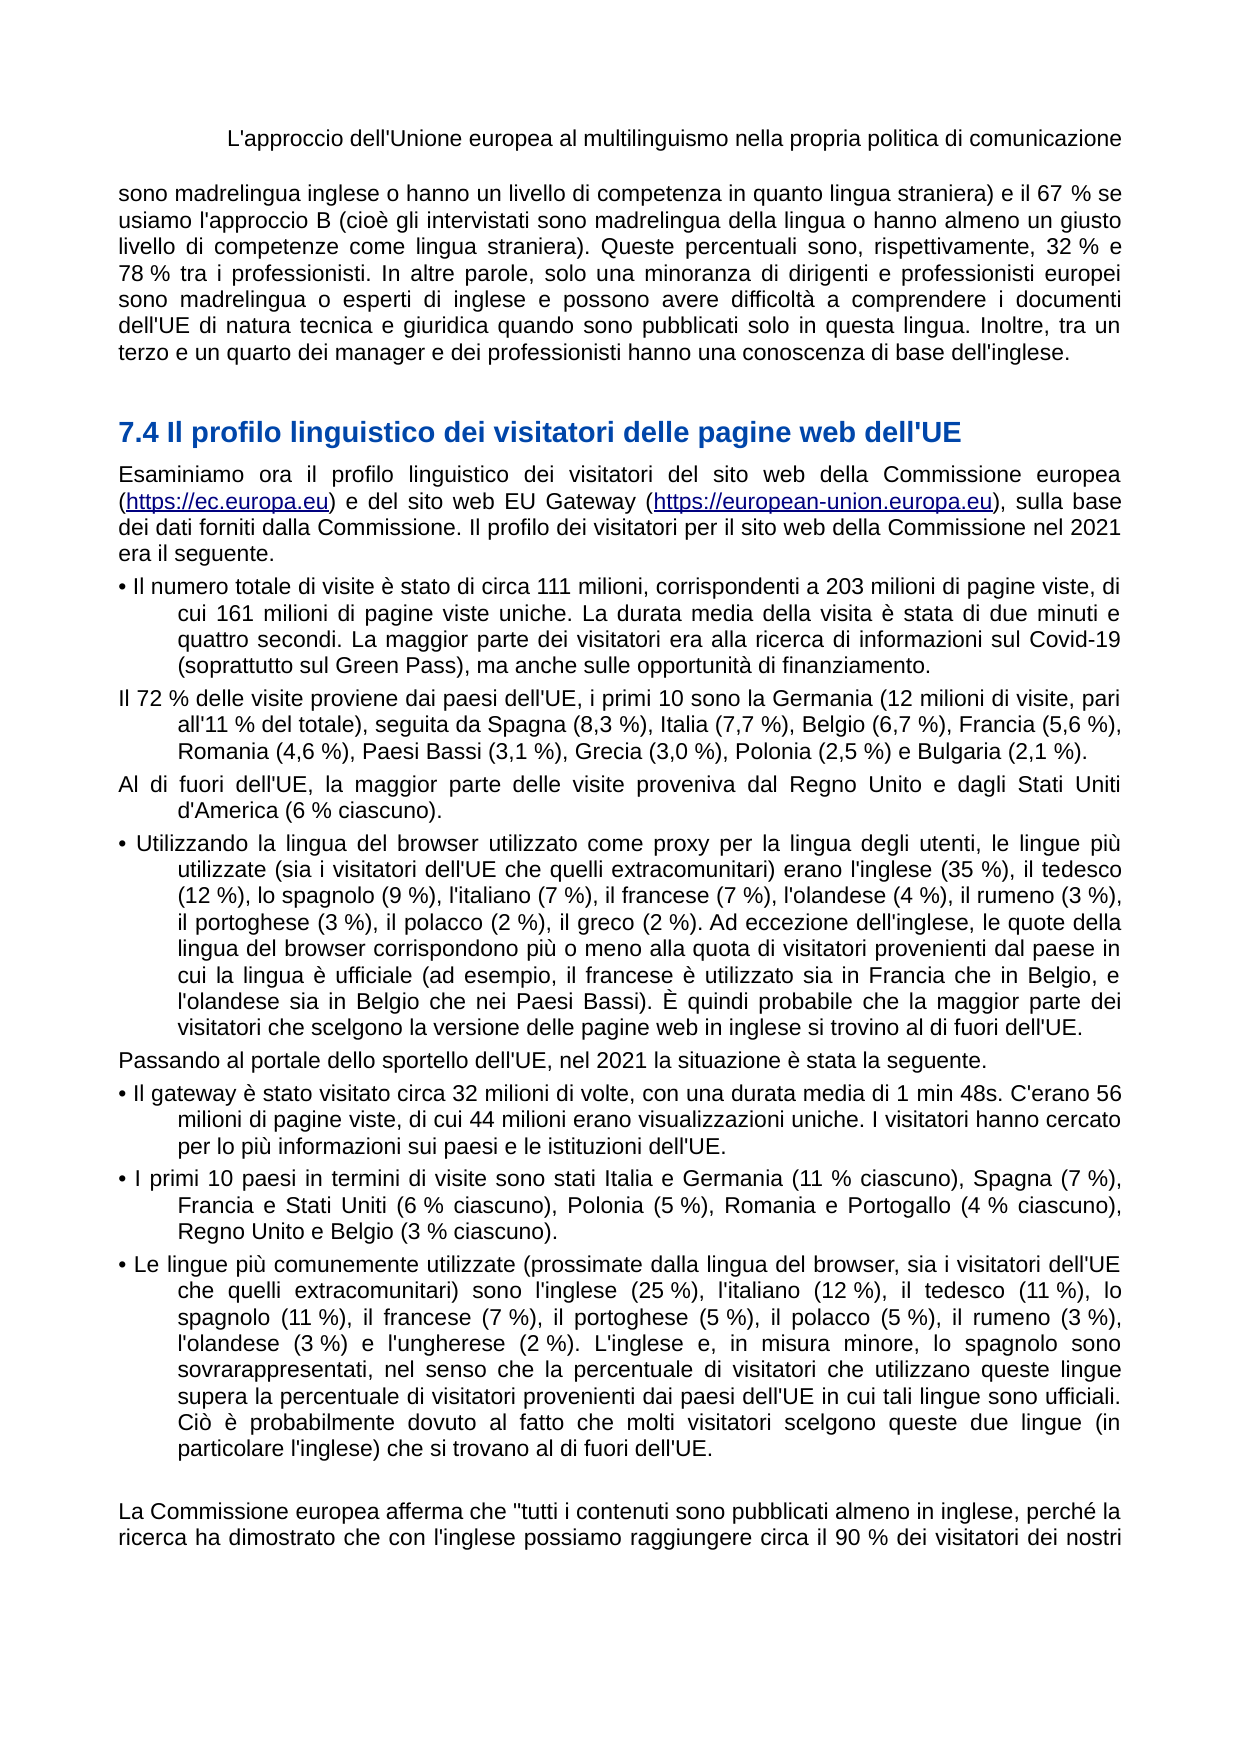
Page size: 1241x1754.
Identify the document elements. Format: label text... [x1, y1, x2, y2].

subtitle 7.4 Il profilo linguistico dei visitatori delle pagine web dell'UE [118, 415, 1122, 449]
text sono madrelingua inglese o hanno un livello di competenza in quanto lingua straniera) e il 67 % se usiamo l'approccio B (cioè gli intervistati sono madrelingua della lingua o hanno almeno un giusto livello di competenze come lingua straniera). Queste percentuali sono, rispettivamente, 32 % e 78 % tra i professionisti. In altre parole, solo una minoranza di dirigenti e professionisti europei sono madrelingua o esperti di inglese e possono avere difficoltà a comprendere i documenti dell'UE di natura tecnica e giuridica quando sono pubblicati solo in questa lingua. Inoltre, tra un terzo e un quarto dei manager e dei professionisti hanno una conoscenza di base dell'inglese. [118, 180, 1122, 365]
text Esaminiamo ora il profilo linguistico dei visitatori del sito web della Commissione europea (https://ec.europa.eu) e del sito web EU Gateway (https://european-union.europa.eu), sulla base dei dati forniti dalla Commissione. Il profilo dei visitatori per il sito web della Commissione nel 2021 era il seguente. [118, 461, 1122, 567]
text • I primi 10 paesi in termini di visite sono stati Italia e Germania (11 % ciascuno), Spagna (7 %), Francia e Stati Uniti (6 % ciascuno), Polonia (5 %), Romania e Portogallo (4 % ciascuno), Regno Unito e Belgio (3 % ciascuno). [118, 1165, 1122, 1244]
text Il 72 % delle visite proviene dai paesi dell'UE, i primi 10 sono la Germania (12 milioni di visite, pari all'11 % del totale), seguita da Spagna (8,3 %), Italia (7,7 %), Belgio (6,7 %), Francia (5,6 %), Romania (4,6 %), Paesi Bassi (3,1 %), Grecia (3,0 %), Polonia (2,5 %) e Bulgaria (2,1 %). [118, 685, 1122, 764]
text Passando al portale dello sportello dell'UE, nel 2021 la situazione è stata la seguente. [118, 1047, 1122, 1073]
text • Il numero totale di visite è stato di circa 111 milioni, corrispondenti a 203 milioni di pagine viste, di cui 161 milioni di pagine viste uniche. La durata media della visita è stata di due minuti e quattro secondi. La maggior parte dei visitatori era alla ricerca di informazioni sul Covid-19 (soprattutto sul Green Pass), ma anche sulle opportunità di finanziamento. [118, 573, 1122, 679]
text • Utilizzando la lingua del browser utilizzato come proxy per la lingua degli utenti, le lingue più utilizzate (sia i visitatori dell'UE che quelli extracomunitari) erano l'inglese (35 %), il tedesco (12 %), lo spagnolo (9 %), l'italiano (7 %), il francese (7 %), l'olandese (4 %), il rumeno (3 %), il portoghese (3 %), il polacco (2 %), il greco (2 %). Ad eccezione dell'inglese, le quote della lingua del browser corrispondono più o meno alla quota di visitatori provenienti dal paese in cui la lingua è ufficiale (ad esempio, il francese è utilizzato sia in Francia che in Belgio, e l'olandese sia in Belgio che nei Paesi Bassi). È quindi probabile che la maggior parte dei visitatori che scelgono la versione delle pagine web in inglese si trovino al di fuori dell'UE. [118, 830, 1122, 1041]
text Al di fuori dell'UE, la maggior parte delle visite proveniva dal Regno Unito e dagli Stati Uniti d'America (6 % ciascuno). [118, 771, 1122, 823]
text • Il gateway è stato visitato circa 32 milioni di volte, con una durata media di 1 min 48s. C'erano 56 milioni di pagine viste, di cui 44 milioni erano visualizzazioni uniche. I visitatori hanno cercato per lo più informazioni sui paesi e le istituzioni dell'UE. [118, 1080, 1122, 1159]
text La Commissione europea afferma che "tutti i contenuti sono pubblicati almeno in inglese, perché la ricerca ha dimostrato che con l'inglese possiamo raggiungere circa il 90 % dei visitatori dei nostri [118, 1498, 1122, 1551]
text • Le lingue più comunemente utilizzate (prossimate dalla lingua del browser, sia i visitatori dell'UE che quelli extracomunitari) sono l'inglese (25 %), l'italiano (12 %), il tedesco (11 %), lo spagnolo (11 %), il francese (7 %), il portoghese (5 %), il polacco (5 %), il rumeno (3 %), l'olandese (3 %) e l'ungherese (2 %). L'inglese e, in misura minore, lo spagnolo sono sovrarappresentati, nel senso che la percentuale di visitatori che utilizzano queste lingue supera la percentuale di visitatori provenienti dai paesi dell'UE in cui tali lingue sono ufficiali. Ciò è probabilmente dovuto al fatto che molti visitatori scelgono queste due lingue (in particolare l'inglese) che si trovano al di fuori dell'UE. [118, 1251, 1122, 1462]
